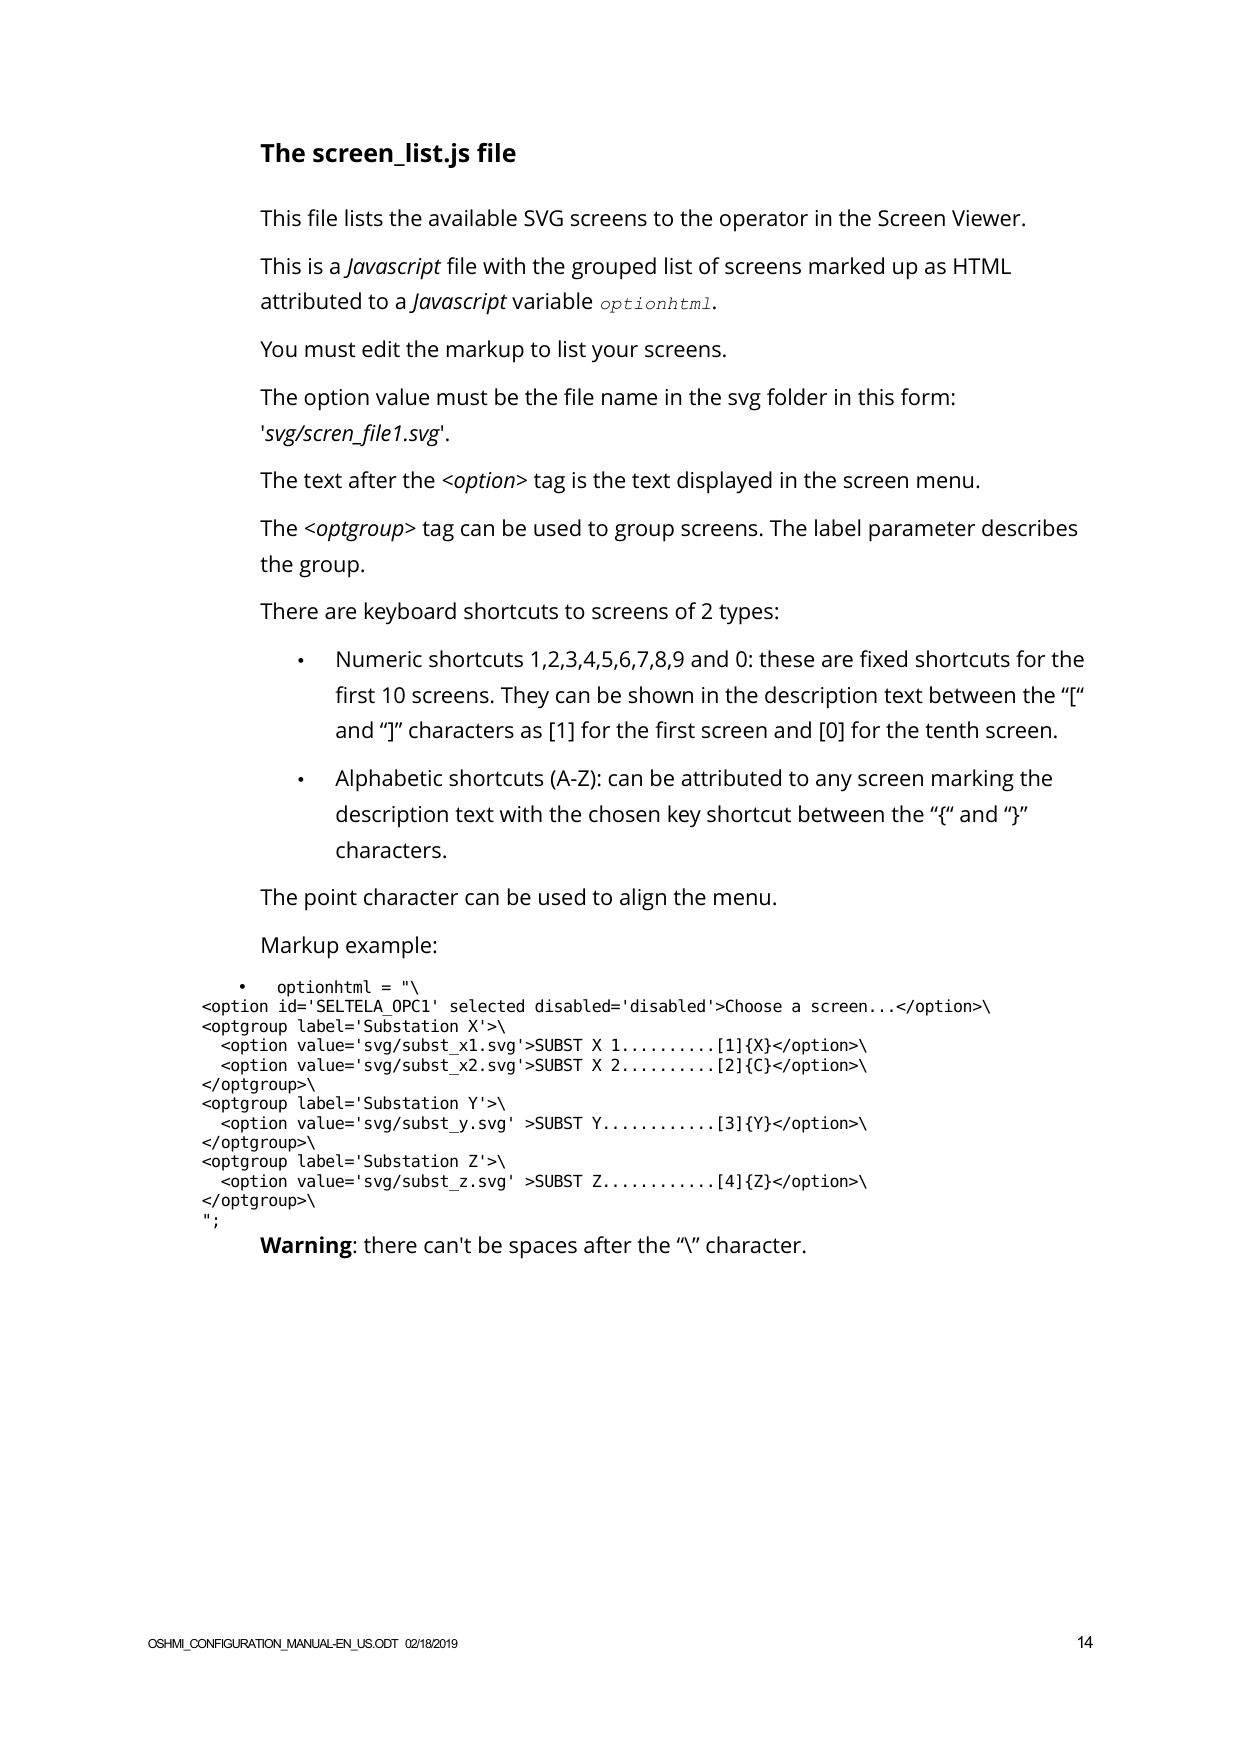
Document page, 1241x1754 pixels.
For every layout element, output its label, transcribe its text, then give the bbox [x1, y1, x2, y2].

text <optgroup label='Substation Z'>\ [202, 1152, 1093, 1172]
text This file lists the available SVG screens to the operator in the Screen Viewer. [260, 203, 1093, 233]
text <optgroup label='Substation Y'>\ [202, 1094, 1093, 1114]
text The option value must be the file name in the svg folder in this form: 'svg/scren_file1.svg'. [260, 382, 1093, 447]
text <option value='svg/subst_x1.svg'>SUBST X 1..........[1]{X}</option>\ [202, 1036, 1093, 1056]
text <option id='SELTELA_OPC1' selected disabled='disabled'>Choose a screen...</option>\ [202, 997, 1093, 1017]
list Numeric shortcuts 1,2,3,4,5,6,7,8,9 and 0: these are fixed shortcuts for the first 10 screens. They can be shown in the description text between the “[“ and “]” characters as [1] for the first screen and [0] for the tenth screen. [298, 644, 1093, 745]
subtitle The screen_list.js file [260, 136, 1093, 170]
text The <optgroup> tag can be used to group screens. The label parameter describes the group. [260, 513, 1093, 578]
text Markup example: [260, 930, 1093, 960]
text </optgroup>\ [202, 1191, 1093, 1211]
text There are keyboard shortcuts to screens of 2 types: [260, 596, 1093, 626]
text Warning: there can't be spaces after the “\” character. [260, 1230, 1093, 1260]
list The point character can be used to align the menu. [260, 882, 1093, 912]
text </optgroup>\ [202, 1075, 1093, 1094]
text "; [202, 1211, 1093, 1230]
list Alphabetic shortcuts (A-Z): can be attributed to any screen marking the description text with the chosen key shortcut between the “{“ and “}” characters. [298, 763, 1093, 864]
text <optgroup label='Substation X'>\ [202, 1017, 1093, 1036]
text <option value='svg/subst_y.svg' >SUBST Y............[3]{Y}</option>\ [202, 1114, 1093, 1133]
text You must edit the markup to list your screens. [260, 334, 1093, 364]
text The text after the <option> tag is the text displayed in the screen menu. [260, 465, 1093, 495]
text <option value='svg/subst_z.svg' >SUBST Z............[4]{Z}</option>\ [202, 1172, 1093, 1191]
text </optgroup>\ [202, 1133, 1093, 1152]
text <option value='svg/subst_x2.svg'>SUBST X 2..........[2]{C}</option>\ [202, 1056, 1093, 1075]
list optionhtml = "\ [239, 978, 1093, 997]
text This is a Javascript file with the grouped list of screens marked up as HTML attributed to a Javascript variable optionhtml. [260, 251, 1093, 316]
